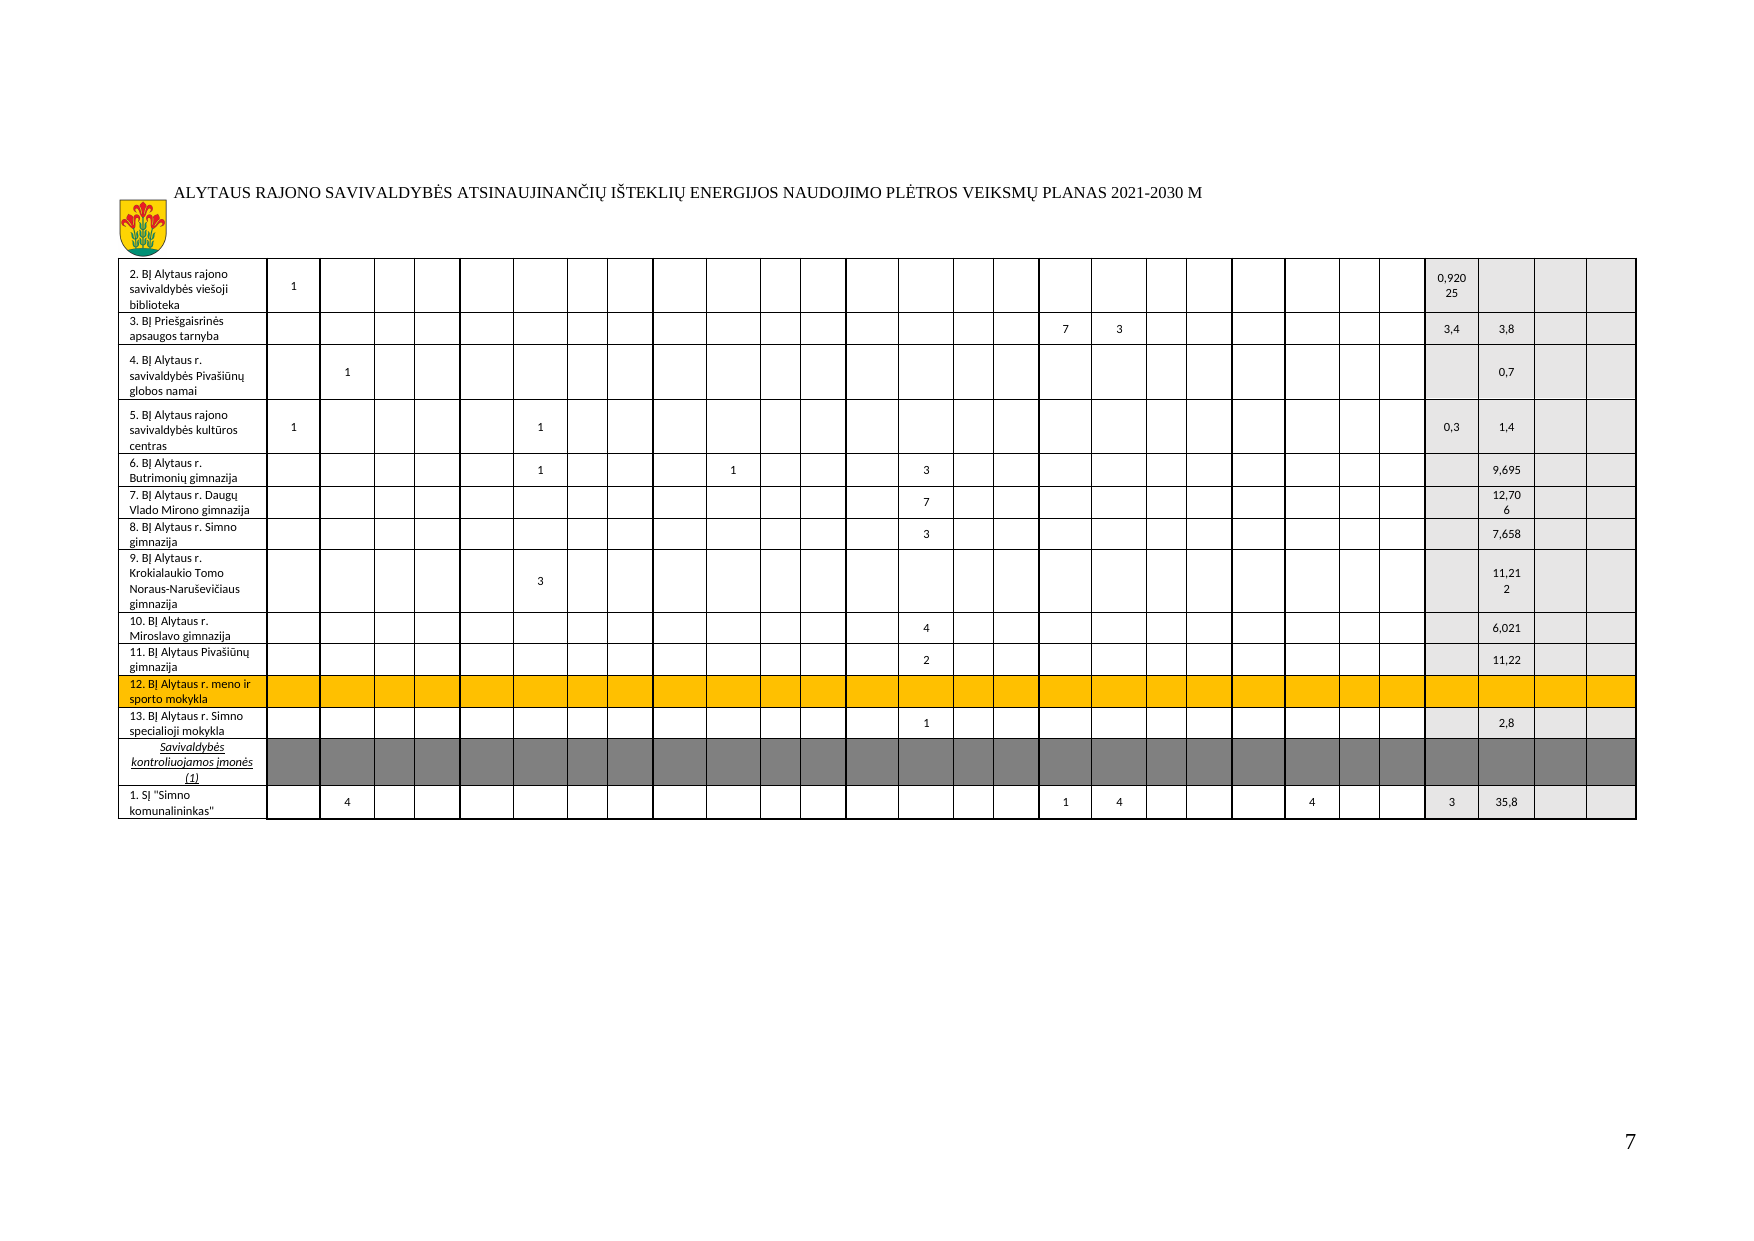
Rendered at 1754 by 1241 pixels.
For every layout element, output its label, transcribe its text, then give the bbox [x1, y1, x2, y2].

table_cell [1535, 676, 1586, 707]
table_cell [1040, 345, 1091, 398]
table_cell [1535, 739, 1586, 785]
table_cell 13. BĮ Alytaus r. Simno specialioji mokykla [119, 708, 266, 738]
table_cell [1380, 708, 1424, 738]
table_cell [1187, 313, 1231, 344]
table_cell [994, 708, 1038, 738]
table_cell [1535, 519, 1586, 549]
table_cell [1587, 613, 1635, 643]
table_cell [801, 519, 845, 549]
table_cell [1233, 739, 1284, 785]
table_cell [608, 739, 652, 785]
table_cell [1187, 550, 1231, 612]
table_cell [608, 519, 652, 549]
table_cell [1535, 613, 1586, 643]
table_cell 1 [514, 400, 567, 453]
table_cell [1587, 519, 1635, 549]
table_cell [654, 613, 706, 643]
table_cell 11,22 [1479, 644, 1534, 675]
table_cell 3 [1426, 786, 1478, 818]
table_cell [847, 739, 898, 785]
table_cell 8. BĮ Alytaus r. Simno gimnazija [119, 519, 266, 549]
table_cell [994, 259, 1038, 312]
table_cell [568, 454, 607, 486]
table_cell [847, 313, 898, 344]
table_cell [1092, 550, 1146, 612]
table_cell [321, 613, 374, 643]
table_cell [1426, 487, 1478, 518]
table_cell 3 [899, 454, 953, 486]
table_cell [1286, 519, 1339, 549]
table_cell [1233, 313, 1284, 344]
table_cell [608, 345, 652, 398]
table_cell [707, 400, 760, 453]
table_cell [1233, 613, 1284, 643]
table_cell [1426, 550, 1478, 612]
table_cell [1587, 739, 1635, 785]
table_cell [268, 519, 319, 549]
table_cell [415, 487, 459, 518]
table_cell [608, 400, 652, 453]
table_cell [1340, 613, 1379, 643]
table_cell [761, 313, 800, 344]
table_cell [1233, 708, 1284, 738]
table_cell [761, 259, 800, 312]
table_cell 0,3 [1426, 400, 1478, 453]
table_cell [954, 550, 993, 612]
table_cell [1380, 786, 1424, 818]
table_cell [415, 519, 459, 549]
table_cell [1187, 708, 1231, 738]
table_cell [514, 345, 567, 398]
table_cell [514, 487, 567, 518]
table_cell [568, 739, 607, 785]
table_cell [415, 400, 459, 453]
table_cell [1340, 786, 1379, 818]
table_cell [268, 487, 319, 518]
table_cell [994, 644, 1038, 675]
table_cell 9,695 [1479, 454, 1534, 486]
table_cell [375, 676, 414, 707]
table_cell [321, 550, 374, 612]
table_cell [415, 259, 459, 312]
table_cell [654, 313, 706, 344]
table_cell [375, 644, 414, 675]
table_cell [654, 345, 706, 398]
table_cell [954, 487, 993, 518]
table_cell [707, 487, 760, 518]
table_cell [761, 613, 800, 643]
table_cell [1340, 676, 1379, 707]
table_cell [608, 454, 652, 486]
table_cell [1233, 676, 1284, 707]
table_cell [321, 644, 374, 675]
table_cell [1187, 613, 1231, 643]
table_cell [1426, 613, 1478, 643]
table_cell [761, 400, 800, 453]
table_cell [568, 613, 607, 643]
table_cell 6. BĮ Alytaus r. Butrimonių gimnazija [119, 454, 266, 486]
table_cell [801, 739, 845, 785]
table_cell [761, 708, 800, 738]
table_cell [761, 676, 800, 707]
table_cell [1587, 454, 1635, 486]
table_cell [268, 345, 319, 398]
table_cell [415, 313, 459, 344]
table_cell [654, 676, 706, 707]
table_cell [1092, 487, 1146, 518]
table_cell [1340, 550, 1379, 612]
table_cell Savivaldybės kontroliuojamos įmonės (1) [119, 739, 266, 785]
table_cell [1147, 786, 1186, 818]
table_cell [1535, 454, 1586, 486]
table_cell [1187, 345, 1231, 398]
table_cell [954, 676, 993, 707]
table_cell [847, 613, 898, 643]
table_cell [1040, 708, 1091, 738]
table_cell [1587, 676, 1635, 707]
table_cell [1587, 786, 1635, 818]
table_cell [954, 454, 993, 486]
table_cell 3. BĮ Priešgaisrinės apsaugos tarnyba [119, 313, 266, 344]
table_cell 12,706 [1479, 487, 1534, 518]
table_cell [415, 454, 459, 486]
table_cell [1187, 676, 1231, 707]
table_cell [801, 786, 845, 818]
table_cell [899, 345, 953, 398]
table_cell [1147, 550, 1186, 612]
table_cell [707, 613, 760, 643]
table_cell [994, 676, 1038, 707]
table_cell [321, 708, 374, 738]
table_cell [1587, 644, 1635, 675]
table_cell 1 [899, 708, 953, 738]
table_cell [514, 613, 567, 643]
table_cell [1535, 786, 1586, 818]
table_cell [461, 487, 513, 518]
table_cell [1380, 313, 1424, 344]
table_cell [1426, 739, 1478, 785]
table_cell [321, 259, 374, 312]
table_cell [1340, 259, 1379, 312]
table_cell [1380, 345, 1424, 398]
table_cell [1380, 550, 1424, 612]
table_cell [1286, 708, 1339, 738]
table_cell [1587, 259, 1635, 312]
table_cell 3,8 [1479, 313, 1534, 344]
table_cell [954, 400, 993, 453]
table_cell [1040, 487, 1091, 518]
table_cell [321, 739, 374, 785]
table_cell [1040, 519, 1091, 549]
table_cell [1286, 487, 1339, 518]
table_cell [761, 550, 800, 612]
table_cell [899, 259, 953, 312]
table_cell [954, 613, 993, 643]
table_cell [461, 454, 513, 486]
table_cell [899, 550, 953, 612]
table_cell [1286, 644, 1339, 675]
table_cell [321, 400, 374, 453]
table_cell [461, 313, 513, 344]
table_cell [1092, 739, 1146, 785]
table_cell 2. BĮ Alytaus rajono savivaldybės viešoji biblioteka [119, 259, 266, 312]
table_cell [1147, 454, 1186, 486]
table_cell [514, 676, 567, 707]
table_cell [801, 550, 845, 612]
table_cell [415, 739, 459, 785]
table_cell [1380, 487, 1424, 518]
table_cell 1,4 [1479, 400, 1534, 453]
table_cell [1286, 313, 1339, 344]
table_cell [1535, 550, 1586, 612]
table_cell [994, 613, 1038, 643]
table_cell [321, 487, 374, 518]
table_cell [1233, 345, 1284, 398]
table_cell [1587, 400, 1635, 453]
table_cell [1147, 613, 1186, 643]
table_cell [801, 676, 845, 707]
table_cell 0,92025 [1426, 259, 1478, 312]
table_cell [1426, 519, 1478, 549]
table_cell [1340, 345, 1379, 398]
table_cell [994, 400, 1038, 453]
table_cell [654, 400, 706, 453]
table_cell [1535, 345, 1586, 398]
table_cell [707, 345, 760, 398]
table_cell [801, 345, 845, 398]
table_cell [461, 708, 513, 738]
table_cell [608, 708, 652, 738]
table_cell 4. BĮ Alytaus r. savivaldybės Pivašiūnų globos namai [119, 345, 266, 398]
table_cell [1187, 519, 1231, 549]
table_cell 3 [514, 550, 567, 612]
table_cell [608, 313, 652, 344]
table_cell [1040, 259, 1091, 312]
table_cell [847, 786, 898, 818]
table_cell [847, 708, 898, 738]
table_cell [847, 676, 898, 707]
table_cell [654, 487, 706, 518]
table_cell [1187, 400, 1231, 453]
table_cell [321, 313, 374, 344]
table_cell [268, 708, 319, 738]
table_cell [954, 313, 993, 344]
table_cell [1187, 644, 1231, 675]
table_cell [514, 786, 567, 818]
table_cell [707, 739, 760, 785]
table_cell [1147, 259, 1186, 312]
table_cell [1187, 786, 1231, 818]
table_cell [375, 613, 414, 643]
table_cell [899, 676, 953, 707]
table_cell [1380, 739, 1424, 785]
table_cell [1340, 644, 1379, 675]
table_cell [461, 739, 513, 785]
table_cell [1535, 644, 1586, 675]
table_cell [654, 454, 706, 486]
table_cell 11,212 [1479, 550, 1534, 612]
table_cell [1286, 400, 1339, 453]
table_cell [654, 550, 706, 612]
table_cell 2 [899, 644, 953, 675]
table_cell [514, 739, 567, 785]
table_cell [1092, 259, 1146, 312]
table_cell [268, 550, 319, 612]
table_cell [1233, 786, 1284, 818]
table_cell 4 [1286, 786, 1339, 818]
table_cell [761, 345, 800, 398]
table_cell [1040, 400, 1091, 453]
table_cell [761, 454, 800, 486]
table_cell 1 [514, 454, 567, 486]
table_cell [1233, 644, 1284, 675]
table_cell 1. SĮ "Simno komunalininkas" [119, 786, 266, 818]
table_cell [1147, 676, 1186, 707]
table_cell [375, 519, 414, 549]
table_cell [1479, 676, 1534, 707]
table_cell [375, 345, 414, 398]
table_cell [654, 786, 706, 818]
table_cell 6,021 [1479, 613, 1534, 643]
table_cell [801, 708, 845, 738]
table_cell [608, 613, 652, 643]
table_cell [761, 739, 800, 785]
table_cell [1340, 739, 1379, 785]
table_cell [415, 708, 459, 738]
table_cell 2,8 [1479, 708, 1534, 738]
table_cell [1040, 550, 1091, 612]
table_cell [899, 739, 953, 785]
table_cell [608, 676, 652, 707]
table_cell [461, 345, 513, 398]
table_cell [654, 708, 706, 738]
table_cell [461, 676, 513, 707]
table_cell [1187, 487, 1231, 518]
table_cell [568, 519, 607, 549]
table_cell [375, 739, 414, 785]
table_cell [994, 550, 1038, 612]
table_cell [375, 786, 414, 818]
table_cell 7 [899, 487, 953, 518]
table_cell [847, 487, 898, 518]
table_cell [1233, 454, 1284, 486]
table_cell [1233, 487, 1284, 518]
table_cell [801, 400, 845, 453]
table_cell [1286, 345, 1339, 398]
table_cell [1147, 400, 1186, 453]
table_cell [899, 313, 953, 344]
table_cell [415, 676, 459, 707]
table_cell [1286, 259, 1339, 312]
table_cell [954, 259, 993, 312]
table_cell [761, 644, 800, 675]
table_cell [1380, 454, 1424, 486]
table_cell 7,658 [1479, 519, 1534, 549]
table_cell [514, 313, 567, 344]
table_cell 1 [321, 345, 374, 398]
table_cell [954, 739, 993, 785]
table_cell [1380, 676, 1424, 707]
table_cell [1587, 487, 1635, 518]
table_cell [568, 786, 607, 818]
table_cell [1040, 454, 1091, 486]
table_cell [268, 739, 319, 785]
table_cell [1147, 644, 1186, 675]
table_cell [1092, 644, 1146, 675]
table_cell [608, 487, 652, 518]
table_cell 1 [1040, 786, 1091, 818]
table_cell [707, 676, 760, 707]
table_cell [375, 550, 414, 612]
table_cell [375, 313, 414, 344]
table_cell [847, 550, 898, 612]
table_cell [1426, 708, 1478, 738]
table_cell [654, 644, 706, 675]
table_cell [375, 400, 414, 453]
table_cell [268, 613, 319, 643]
table_cell [1380, 644, 1424, 675]
table_cell [568, 550, 607, 612]
table_cell [654, 519, 706, 549]
table_cell 1 [268, 400, 319, 453]
table_cell [1479, 739, 1534, 785]
table_cell [801, 487, 845, 518]
table_cell [1426, 454, 1478, 486]
table_cell [899, 786, 953, 818]
table_cell [1147, 487, 1186, 518]
table_cell [1233, 550, 1284, 612]
table_cell 4 [321, 786, 374, 818]
table_cell [568, 313, 607, 344]
table_cell [1233, 259, 1284, 312]
table_cell [461, 259, 513, 312]
table_cell [801, 454, 845, 486]
table_cell [1426, 644, 1478, 675]
table_cell 12. BĮ Alytaus r. meno ir sporto mokykla [119, 676, 266, 707]
table_cell 5. BĮ Alytaus rajono savivaldybės kultūros centras [119, 400, 266, 453]
table_cell [568, 644, 607, 675]
table_cell [707, 259, 760, 312]
table_cell [321, 454, 374, 486]
table_cell [568, 708, 607, 738]
table_cell [1380, 519, 1424, 549]
table_cell [994, 487, 1038, 518]
table_cell [1426, 676, 1478, 707]
table_cell [761, 487, 800, 518]
table_cell [1380, 400, 1424, 453]
table_cell [461, 644, 513, 675]
table_cell 3,4 [1426, 313, 1478, 344]
table_cell [1040, 676, 1091, 707]
table_cell [461, 550, 513, 612]
table_cell [1587, 550, 1635, 612]
table_cell [847, 644, 898, 675]
table_cell [761, 786, 800, 818]
table_cell [415, 644, 459, 675]
table_cell [1380, 613, 1424, 643]
table_cell [1587, 313, 1635, 344]
table_cell [1426, 345, 1478, 398]
table_cell [268, 644, 319, 675]
table_cell [801, 613, 845, 643]
table_cell [1587, 708, 1635, 738]
table_cell [761, 519, 800, 549]
table_cell [568, 676, 607, 707]
table_cell [415, 786, 459, 818]
table_cell 4 [899, 613, 953, 643]
table_cell [707, 519, 760, 549]
table_cell [1040, 613, 1091, 643]
table_cell [1092, 454, 1146, 486]
table_cell [707, 708, 760, 738]
table_cell [1340, 400, 1379, 453]
table_cell [1340, 487, 1379, 518]
table_cell [415, 550, 459, 612]
table_cell 35,8 [1479, 786, 1534, 818]
table_cell [954, 644, 993, 675]
table_cell [1340, 313, 1379, 344]
table_cell [847, 454, 898, 486]
table_cell 7. BĮ Alytaus r. Daugų Vlado Mirono gimnazija [119, 487, 266, 518]
table_cell [268, 786, 319, 818]
table_cell [1092, 613, 1146, 643]
table_cell [1286, 613, 1339, 643]
table_cell [994, 313, 1038, 344]
table_cell [801, 259, 845, 312]
table_cell 0,7 [1479, 345, 1534, 398]
table_cell [954, 786, 993, 818]
table_cell 11. BĮ Alytaus Pivašiūnų gimnazija [119, 644, 266, 675]
table_cell [1147, 739, 1186, 785]
table_cell [1092, 519, 1146, 549]
table_cell [1092, 708, 1146, 738]
table_cell [568, 259, 607, 312]
table_cell [654, 739, 706, 785]
table_cell [1286, 454, 1339, 486]
table_cell [1092, 676, 1146, 707]
table_cell [514, 519, 567, 549]
table_cell [375, 454, 414, 486]
table_cell [415, 613, 459, 643]
table_cell [1092, 400, 1146, 453]
table_cell [461, 613, 513, 643]
table_cell [654, 259, 706, 312]
table_cell [1187, 739, 1231, 785]
table_cell 1 [707, 454, 760, 486]
table_cell [608, 550, 652, 612]
table_cell [994, 454, 1038, 486]
table_cell [707, 644, 760, 675]
table_cell [1092, 345, 1146, 398]
table_cell [608, 259, 652, 312]
table_cell [268, 676, 319, 707]
table_cell [1340, 454, 1379, 486]
table_cell [801, 313, 845, 344]
table_cell [954, 708, 993, 738]
table_cell [1286, 739, 1339, 785]
table_cell [847, 519, 898, 549]
table_cell [1286, 550, 1339, 612]
table_cell [461, 400, 513, 453]
table_cell [801, 644, 845, 675]
table_cell [1587, 345, 1635, 398]
table_cell [461, 786, 513, 818]
table_cell 3 [1092, 313, 1146, 344]
table_cell [1147, 313, 1186, 344]
table_cell 9. BĮ Alytaus r. Krokialaukio Tomo Noraus-Naruševičiaus gimnazija [119, 550, 266, 612]
table_cell [1233, 519, 1284, 549]
table_cell [1535, 487, 1586, 518]
table_cell [899, 400, 953, 453]
table_cell [375, 487, 414, 518]
table_cell [994, 519, 1038, 549]
table_cell [954, 519, 993, 549]
table_cell [994, 345, 1038, 398]
table_cell [321, 519, 374, 549]
table_cell [1340, 519, 1379, 549]
table_cell [1187, 454, 1231, 486]
table_cell [268, 454, 319, 486]
table_cell [1286, 676, 1339, 707]
table_cell [268, 313, 319, 344]
table_cell [954, 345, 993, 398]
table_cell [1380, 259, 1424, 312]
table_cell [461, 519, 513, 549]
table_cell [1040, 644, 1091, 675]
table_cell [1535, 400, 1586, 453]
table_cell [608, 786, 652, 818]
table_cell [514, 259, 567, 312]
table_cell [514, 644, 567, 675]
table_cell [847, 400, 898, 453]
table_cell [1233, 400, 1284, 453]
table_cell [1340, 708, 1379, 738]
table_cell [1535, 259, 1586, 312]
table_cell [1040, 739, 1091, 785]
table_cell [1147, 345, 1186, 398]
table_cell [1535, 708, 1586, 738]
table_cell [568, 400, 607, 453]
table_cell 3 [899, 519, 953, 549]
table_cell [1535, 313, 1586, 344]
table_cell [568, 345, 607, 398]
table_cell [608, 644, 652, 675]
table_cell [375, 259, 414, 312]
table_cell [707, 786, 760, 818]
table_cell [375, 708, 414, 738]
table_cell [994, 739, 1038, 785]
table_cell [1147, 519, 1186, 549]
table_cell [514, 708, 567, 738]
table_cell [1187, 259, 1231, 312]
table_cell [847, 259, 898, 312]
table_cell [847, 345, 898, 398]
table_cell 1 [268, 259, 319, 312]
table_cell 10. BĮ Alytaus r. Miroslavo gimnazija [119, 613, 266, 643]
table_cell [321, 676, 374, 707]
table_cell [707, 313, 760, 344]
table_cell [568, 487, 607, 518]
table_cell [415, 345, 459, 398]
table_cell [1479, 259, 1534, 312]
table_cell [994, 786, 1038, 818]
table_cell 4 [1092, 786, 1146, 818]
table_cell 7 [1040, 313, 1091, 344]
table_cell [1147, 708, 1186, 738]
table_cell [707, 550, 760, 612]
